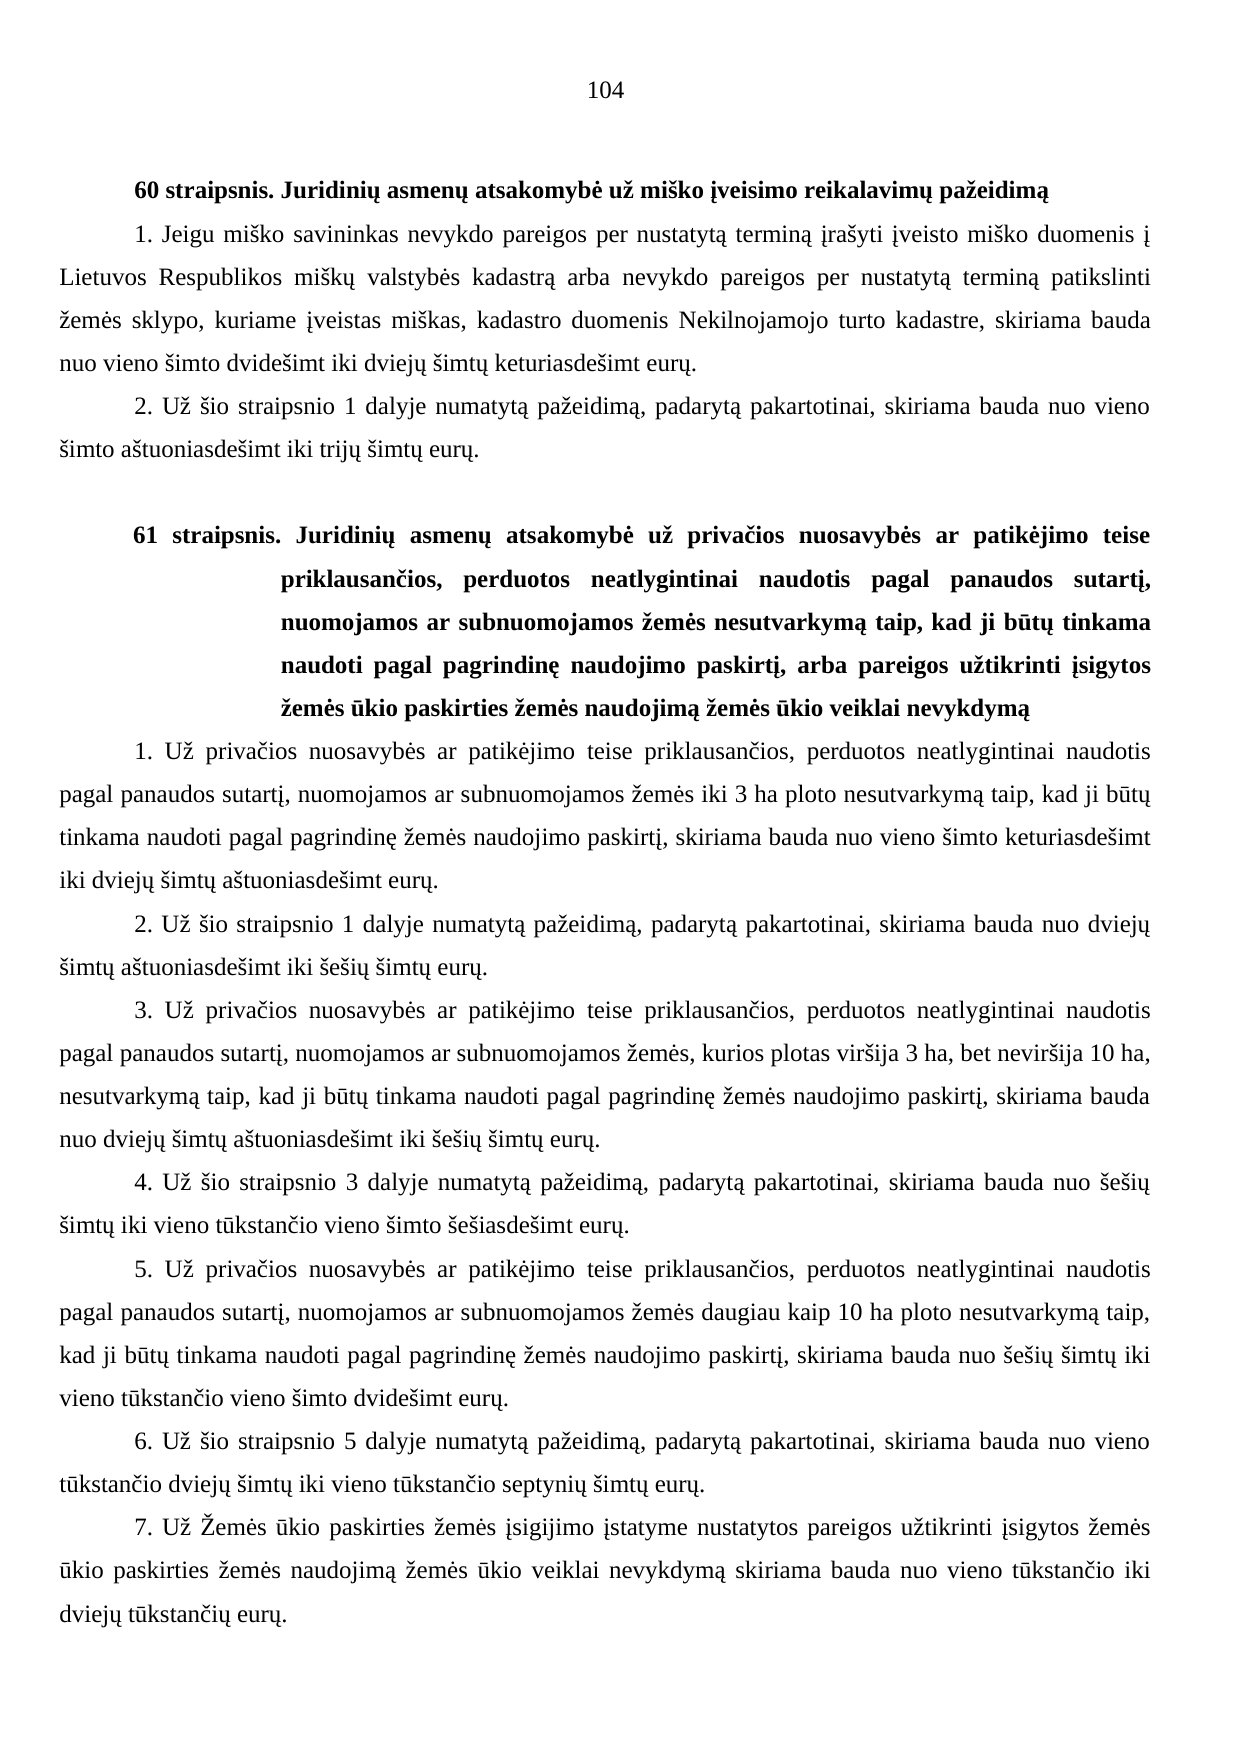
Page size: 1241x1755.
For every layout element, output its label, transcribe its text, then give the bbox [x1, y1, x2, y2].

text 1. Už privačios nuosavybės ar patikėjimo teise priklausančios, perduotos neatlygintinai naudotis pagal panaudos sutartį, nuomojamos ar subnuomojamos žemės iki 3 ha ploto nesutvarkymą taip, kad ji būtų tinkama naudoti pagal pagrindinę žemės naudojimo paskirtį, skiriama bauda nuo vieno šimto keturiasdešimt iki dviejų šimtų aštuoniasdešimt eurų. [59, 736, 1152, 894]
text 3. Už privačios nuosavybės ar patikėjimo teise priklausančios, perduotos neatlygintinai naudotis pagal panaudos sutartį, nuomojamos ar subnuomojamos žemės, kurios plotas viršija 3 ha, bet neviršija 10 ha, nesutvarkymą taip, kad ji būtų tinkama naudoti pagal pagrindinę žemės naudojimo paskirtį, skiriama bauda nuo dviejų šimtų aštuoniasdešimt iki šešių šimtų eurų. [59, 995, 1152, 1153]
text 5. Už privačios nuosavybės ar patikėjimo teise priklausančios, perduotos neatlygintinai naudotis pagal panaudos sutartį, nuomojamos ar subnuomojamos žemės daugiau kaip 10 ha ploto nesutvarkymą taip, kad ji būtų tinkama naudoti pagal pagrindinę žemės naudojimo paskirtį, skiriama bauda nuo šešių šimtų iki vieno tūkstančio vieno šimto dvidešimt eurų. [59, 1254, 1152, 1412]
text 2. Už šio straipsnio 1 dalyje numatytą pažeidimą, padarytą pakartotinai, skiriama bauda nuo dviejų šimtų aštuoniasdešimt iki šešių šimtų eurų. [59, 909, 1152, 981]
text 4. Už šio straipsnio 3 dalyje numatytą pažeidimą, padarytą pakartotinai, skiriama bauda nuo šešių šimtų iki vieno tūkstančio vieno šimto šešiasdešimt eurų. [59, 1167, 1152, 1239]
text 60 straipsnis. Juridinių asmenų atsakomybė už miško įveisimo reikalavimų pažeidimą [134, 176, 1152, 204]
text 6. Už šio straipsnio 5 dalyje numatytą pažeidimą, padarytą pakartotinai, skiriama bauda nuo vieno tūkstančio dviejų šimtų iki vieno tūkstančio septynių šimtų eurų. [59, 1426, 1152, 1498]
text 7. Už Žemės ūkio paskirties žemės įsigijimo įstatyme nustatytos pareigos užtikrinti įsigytos žemės ūkio paskirties žemės naudojimą žemės ūkio veiklai nevykdymą skiriama bauda nuo vieno tūkstančio iki dviejų tūkstančių eurų. [59, 1512, 1152, 1627]
text 2. Už šio straipsnio 1 dalyje numatytą pažeidimą, padarytą pakartotinai, skiriama bauda nuo vieno šimto aštuoniasdešimt iki trijų šimtų eurų. [59, 391, 1152, 463]
text 61 straipsnis. Juridinių asmenų atsakomybė už privačios nuosavybės ar patikėjimo teise priklausančios, perduotos neatlygintinai naudotis pagal panaudos sutartį, nuomojamos ar subnuomojamos žemės nesutvarkymą taip, kad ji būtų tinkama naudoti pagal pagrindinę naudojimo paskirtį, arba pareigos užtikrinti įsigytos žemės ūkio paskirties žemės naudojimą žemės ūkio veiklai nevykdymą [133, 521, 1152, 722]
text 1. Jeigu miško savininkas nevykdo pareigos per nustatytą terminą įrašyti įveisto miško duomenis į Lietuvos Respublikos miškų valstybės kadastrą arba nevykdo pareigos per nustatytą terminą patikslinti žemės sklypo, kuriame įveistas miškas, kadastro duomenis Nekilnojamojo turto kadastre, skiriama bauda nuo vieno šimto dvidešimt iki dviejų šimtų keturiasdešimt eurų. [59, 219, 1152, 377]
